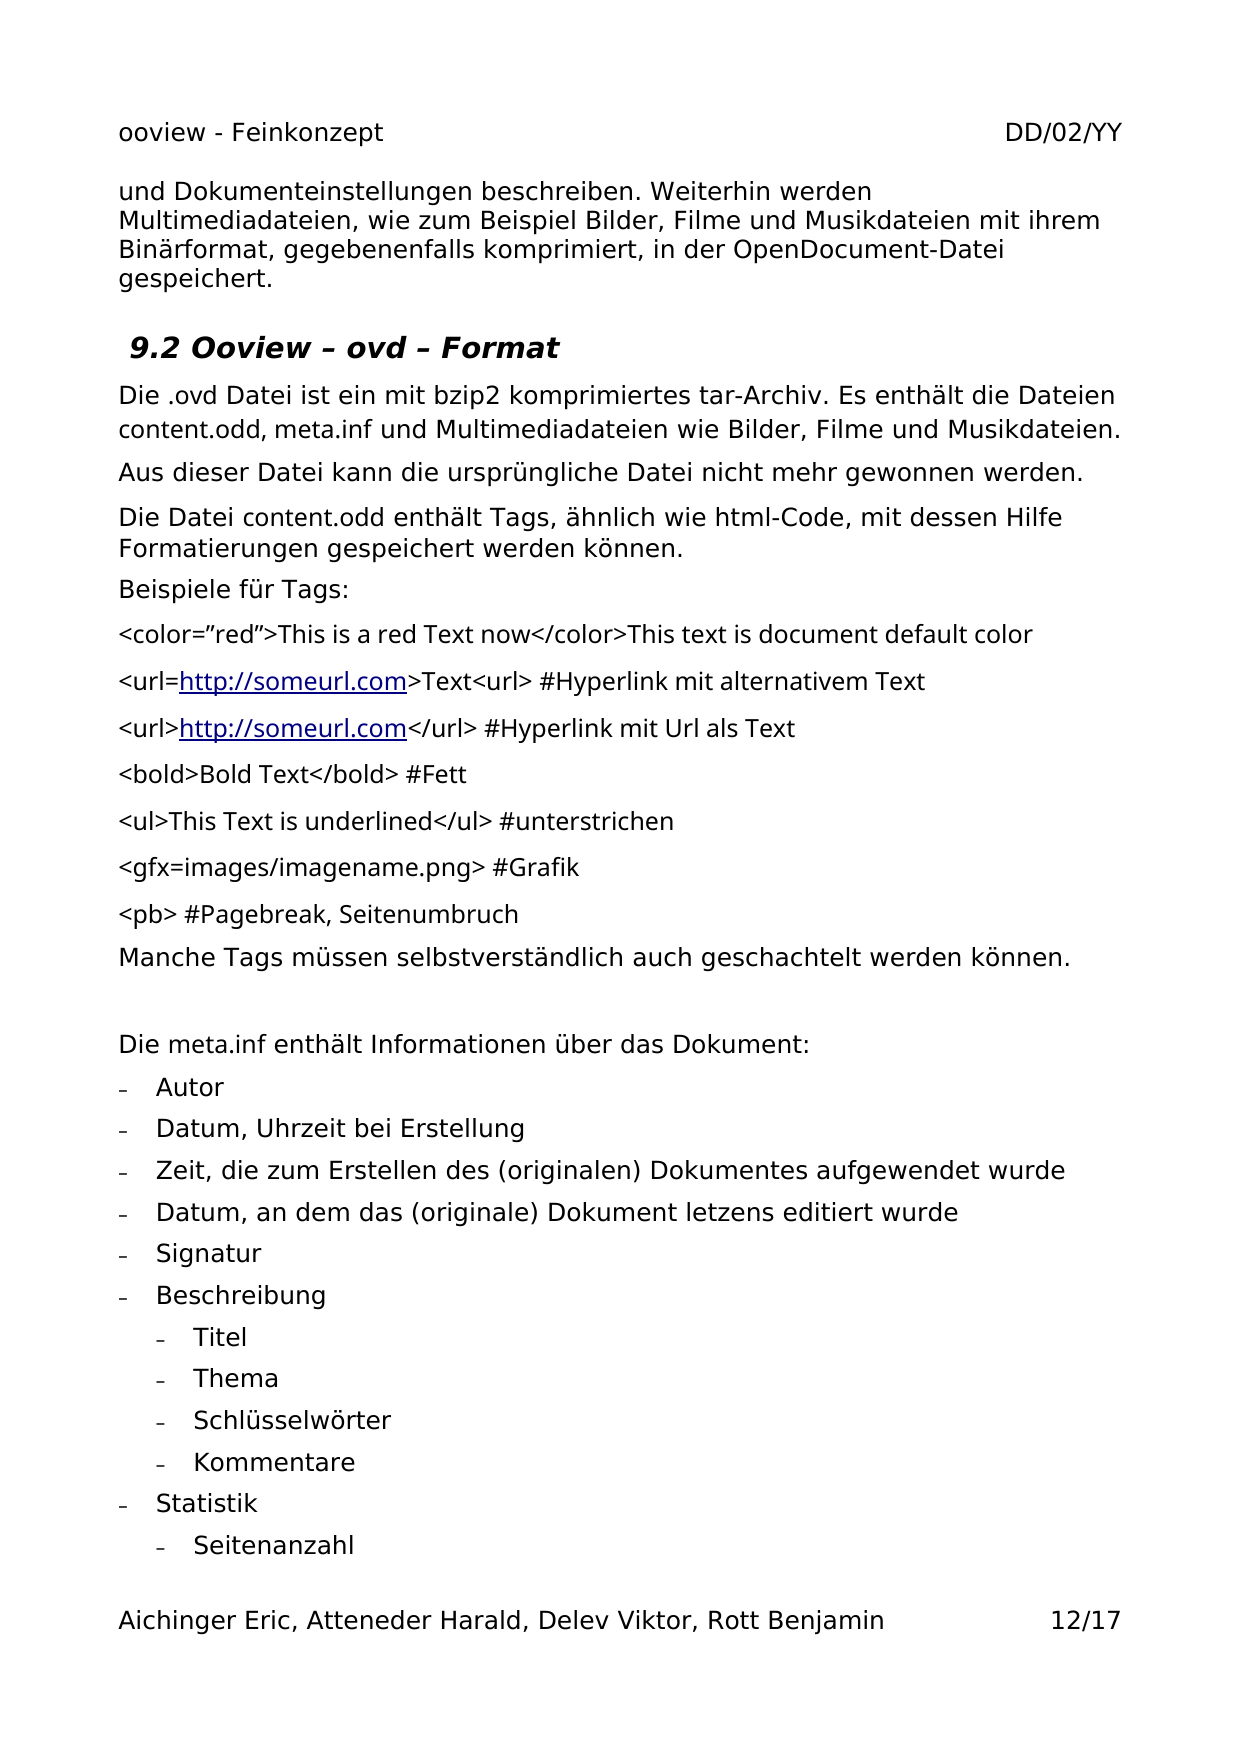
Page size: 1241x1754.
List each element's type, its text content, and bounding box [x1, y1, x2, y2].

text Aus dieser Datei kann die ursprüngliche Datei nicht mehr gewonnen werden. [118, 458, 1122, 487]
list Datum, an dem das (originale) Dokument letzens editiert wurde [118, 1198, 1122, 1227]
text Die Datei content.odd enthält Tags, ähnlich wie html-Code, mit dessen Hilfe Formatierungen gespeichert werden können. [118, 500, 1122, 563]
text <url>http://someurl.com</url> #Hyperlink mit Url als Text [118, 710, 1122, 744]
text <url=http://someurl.com>Text<url> #Hyperlink mit alternativem Text [118, 664, 1122, 698]
list Signatur [118, 1239, 1122, 1269]
list Statistik [118, 1489, 1122, 1519]
text <color=”red”>This is a red Text now</color>This text is document default color [118, 617, 1122, 651]
list Kommentare [156, 1448, 1122, 1477]
list Datum, Uhrzeit bei Erstellung [118, 1114, 1122, 1144]
text Die meta.inf enthält Informationen über das Dokument: [118, 1026, 1122, 1060]
subtitle Ooview – ovd – Format [118, 331, 1122, 365]
text Manche Tags müssen selbstverständlich auch geschachtelt werden können. [118, 943, 1122, 972]
text Die .ovd Datei ist ein mit bzip2 komprimiertes tar-Archiv. Es enthält die Dateien content.odd, meta.inf und Multimediadateien wie Bilder, Filme und Musikdateien. [118, 377, 1122, 446]
list Autor [118, 1073, 1122, 1102]
list Thema [156, 1364, 1122, 1394]
list Schlüsselwörter [156, 1406, 1122, 1435]
text <bold>Bold Text</bold> #Fett [118, 757, 1122, 791]
list Zeit, die zum Erstellen des (originalen) Dokumentes aufgewendet wurde [118, 1156, 1122, 1185]
text Beispiele für Tags: [118, 575, 1122, 604]
text und Dokumenteinstellungen beschreiben. Weiterhin werden Multimediadateien, wie zum Beispiel Bilder, Filme und Musikdateien mit ihrem Binärformat, gegebenenfalls komprimiert, in der OpenDocument-Datei gespeichert. [118, 177, 1122, 293]
list Seitenanzahl [156, 1531, 1122, 1560]
text <gfx=images/imagename.png> #Grafik [118, 850, 1122, 884]
list Titel [156, 1323, 1122, 1352]
text <pb> #Pagebreak, Seitenumbruch [118, 896, 1122, 931]
list Beschreibung [118, 1281, 1122, 1310]
text <ul>This Text is underlined</ul> #unterstrichen [118, 803, 1122, 837]
